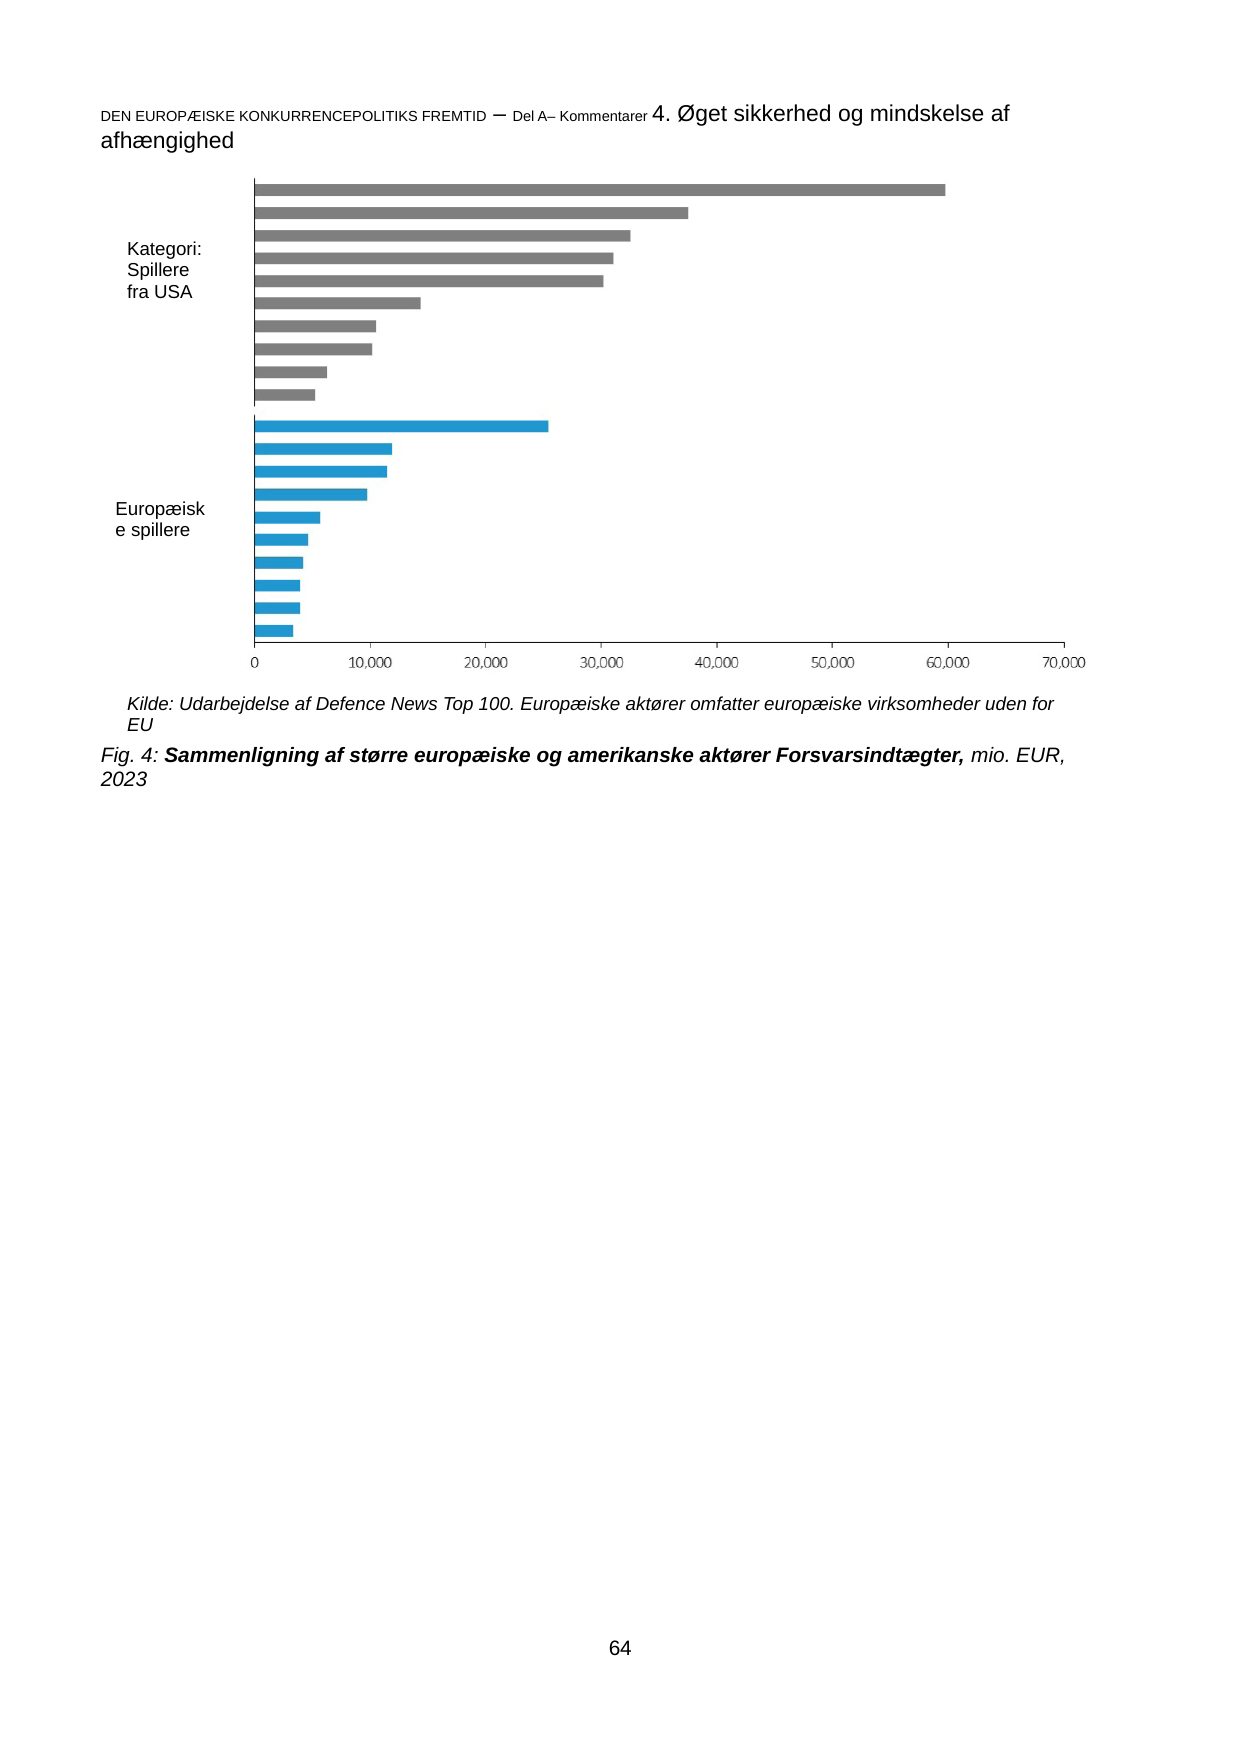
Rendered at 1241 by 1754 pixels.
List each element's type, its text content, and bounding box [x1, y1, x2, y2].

text Fig. 4: Sammenligning af større europæiske og amerikanske aktører Forsvarsindtægter, mio. EUR, 2023 [101, 673, 1099, 791]
picture [234, 171, 1099, 673]
